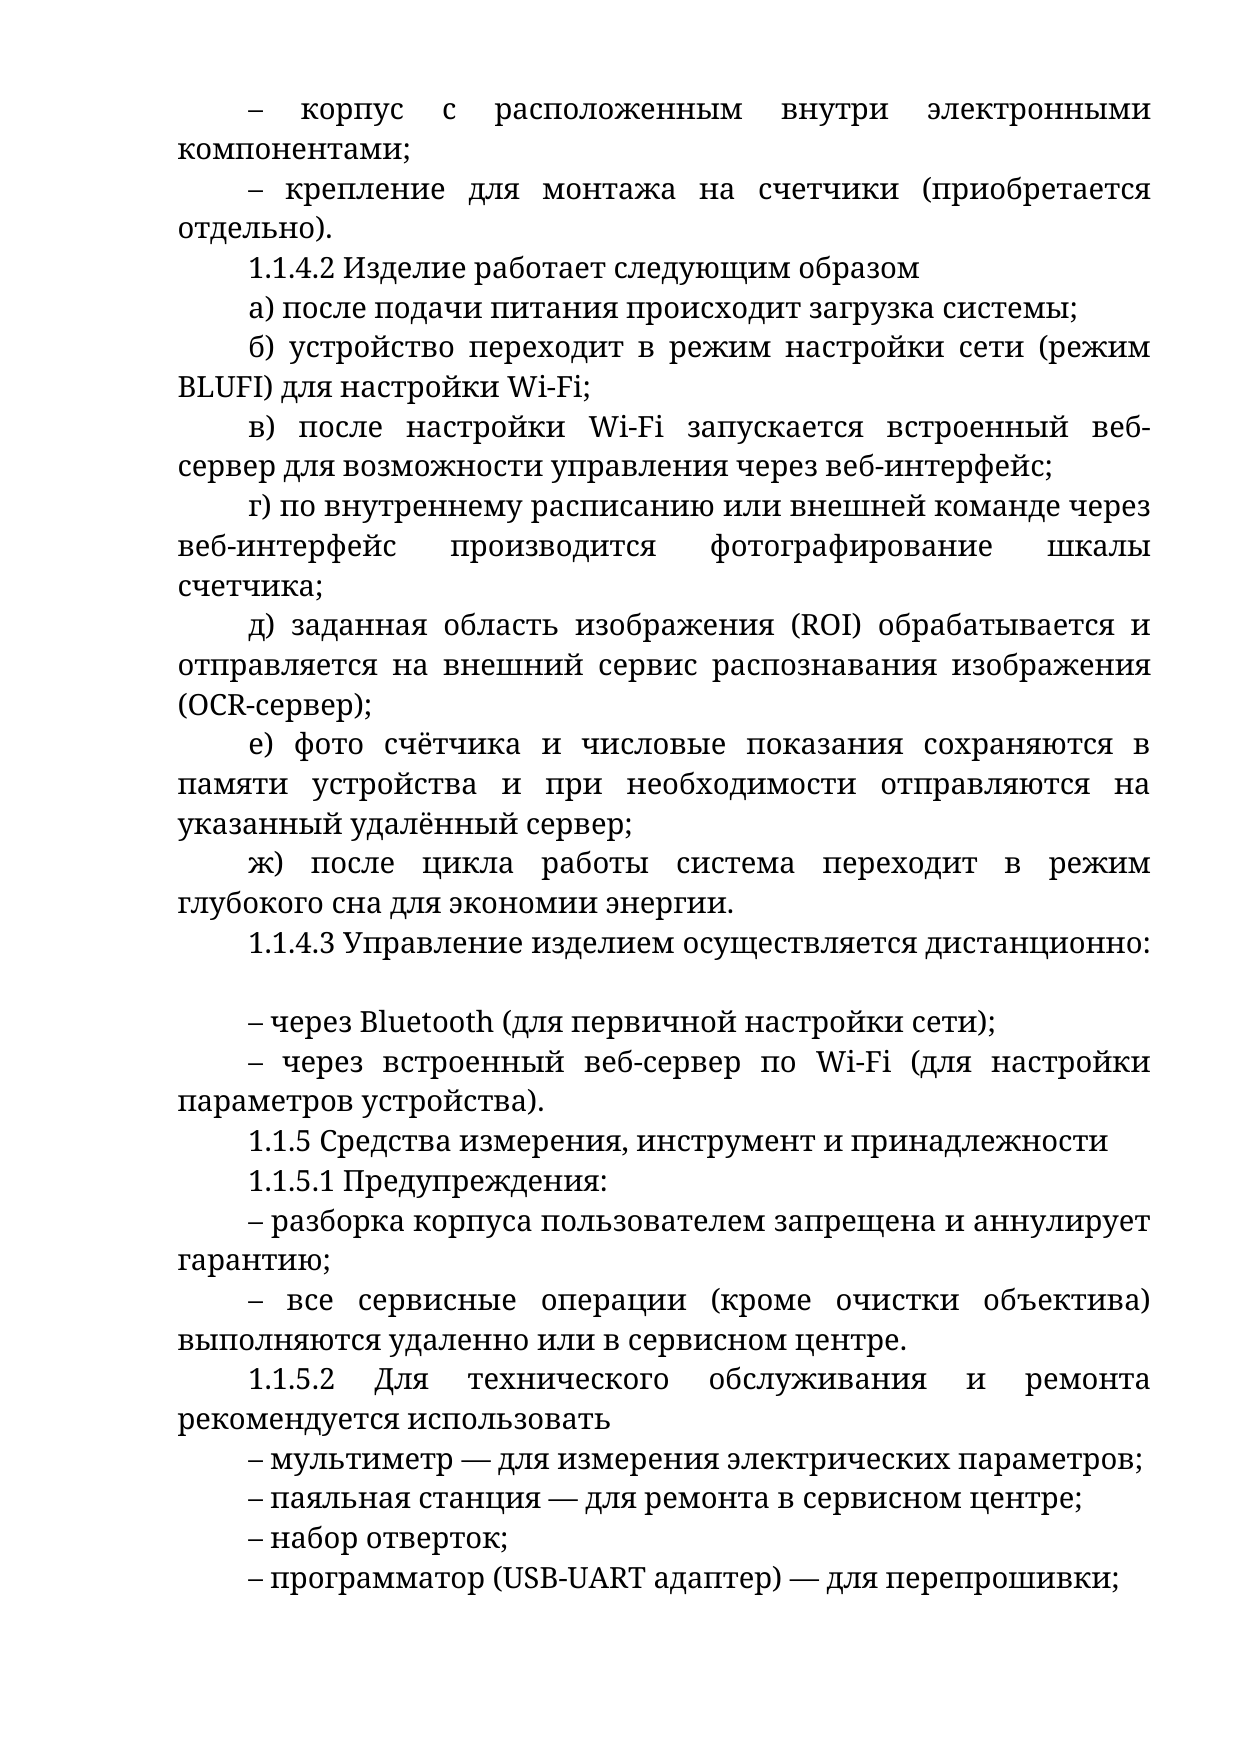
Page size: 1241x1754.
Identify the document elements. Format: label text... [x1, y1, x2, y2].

text б) устройство переходит в режим настройки сети (режим BLUFI) для настройки Wi-Fi; [177, 327, 1152, 406]
text – мультиметр — для измерения электрических параметров; [177, 1438, 1152, 1478]
text – паяльная станция — для ремонта в сервисном центре; [177, 1478, 1152, 1517]
text – набор отверток; [177, 1517, 1152, 1557]
text а) после подачи питания происходит загрузка системы; [177, 287, 1152, 327]
text – все сервисные операции (кроме очистки объектива) выполняются удаленно или в сервисном центре. [177, 1279, 1152, 1358]
text 1.1.5.1 Предупреждения: [177, 1160, 1152, 1200]
text в) после настройки Wi-Fi запускается встроенный веб-сервер для возможности управления через веб-интерфейс; [177, 406, 1152, 485]
text – через встроенный веб-сервер по Wi-Fi (для настройки параметров устройства). [177, 1041, 1152, 1120]
text 1.1.5 Средства измерения, инструмент и принадлежности [177, 1120, 1152, 1160]
text 1.1.4.3 Управление изделием осуществляется дистанционно: [177, 922, 1152, 1001]
text ж) после цикла работы система переходит в режим глубокого сна для экономии энергии. [177, 843, 1152, 922]
text г) по внутреннему расписанию или внешней команде через веб-интерфейс производится фотографирование шкалы счетчика; [177, 485, 1152, 604]
text – разборка корпуса пользователем запрещена и аннулирует гарантию; [177, 1200, 1152, 1279]
text 1.1.4.2 Изделие работает следующим образом [177, 247, 1152, 287]
text – через Bluetooth (для первичной настройки сети); [177, 1001, 1152, 1041]
text – программатор (USB-UART адаптер) — для перепрошивки; [177, 1557, 1152, 1597]
text д) заданная область изображения (ROI) обрабатывается и отправляется на внешний сервис распознавания изображения (OCR-сервер); [177, 604, 1152, 723]
text е) фото счётчика и числовые показания сохраняются в памяти устройства и при необходимости отправляются на указанный удалённый сервер; [177, 723, 1152, 843]
text – крепление для монтажа на счетчики (приобретается отдельно). [177, 168, 1152, 247]
text – корпус с расположенным внутри электронными компонентами; [177, 88, 1152, 168]
text 1.1.5.2 Для технического обслуживания и ремонта рекомендуется использовать [177, 1358, 1152, 1438]
